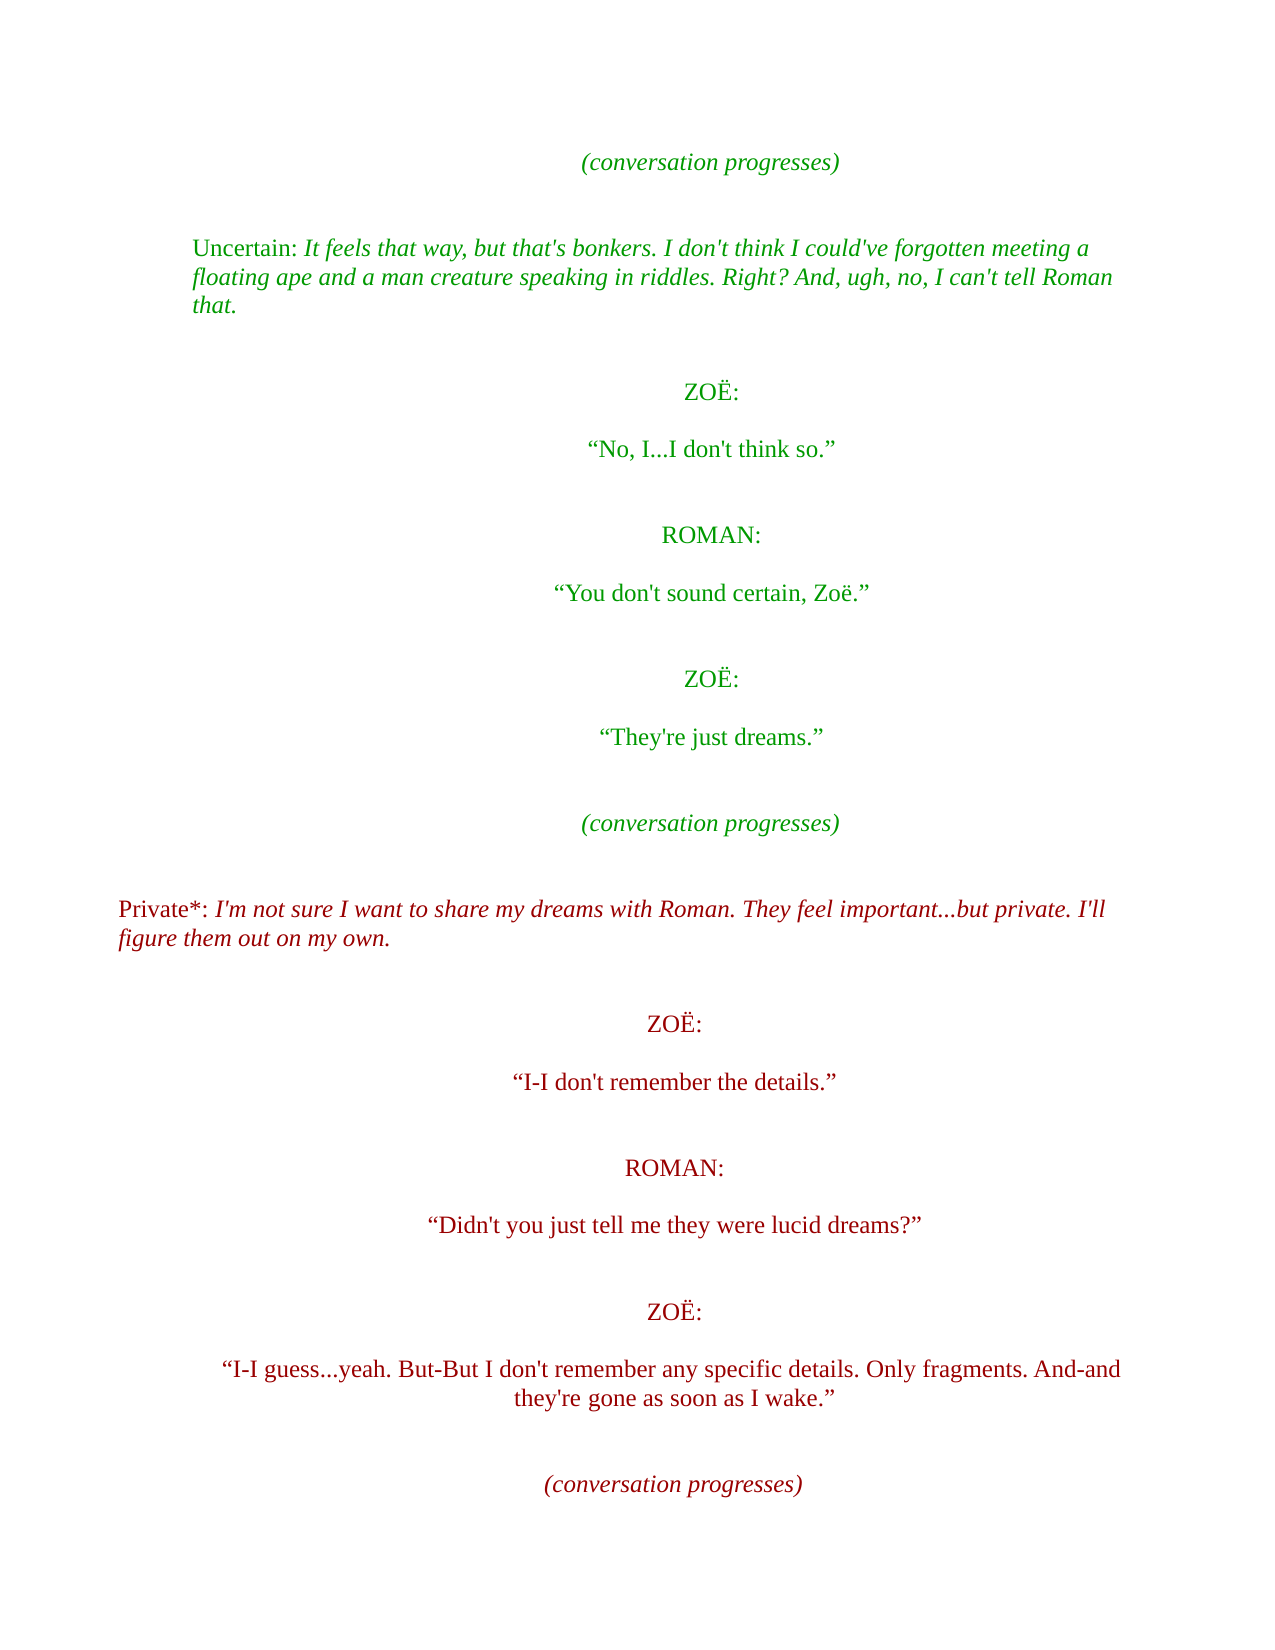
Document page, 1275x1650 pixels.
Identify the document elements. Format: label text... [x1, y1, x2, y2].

text “They're just dreams.” [118, 722, 1157, 751]
text (conversation progresses) [118, 147, 1157, 176]
text Uncertain: It feels that way, but that's bonkers. I don't think I could've forgotten meeting a floating ape and a man creature speaking in riddles. Right? And, ugh, no, I can't tell Roman that. [118, 233, 1157, 319]
text ROMAN: [118, 521, 1157, 549]
text “Didn't you just tell me they were lucid dreams?” [118, 1211, 1157, 1239]
text ZOË: [118, 377, 1157, 406]
text “No, I...I don't think so.” [118, 434, 1157, 463]
text ZOË: [118, 1009, 1157, 1038]
text (conversation progresses) [118, 1469, 1157, 1498]
text ZOË: [118, 664, 1157, 693]
text ZOË: [118, 1297, 1157, 1326]
text “I-I don't remember the details.” [118, 1067, 1157, 1096]
text “I-I guess...yeah. But-But I don't remember any specific details. Only fragments. And-and they're gone as soon as I wake.” [118, 1354, 1157, 1412]
text Private*: I'm not sure I want to share my dreams with Roman. They feel important...but private. I'll figure them out on my own. [118, 894, 1157, 952]
text “You don't sound certain, Zoë.” [118, 578, 1157, 607]
text ROMAN: [118, 1153, 1157, 1182]
text (conversation progresses) [118, 808, 1157, 837]
